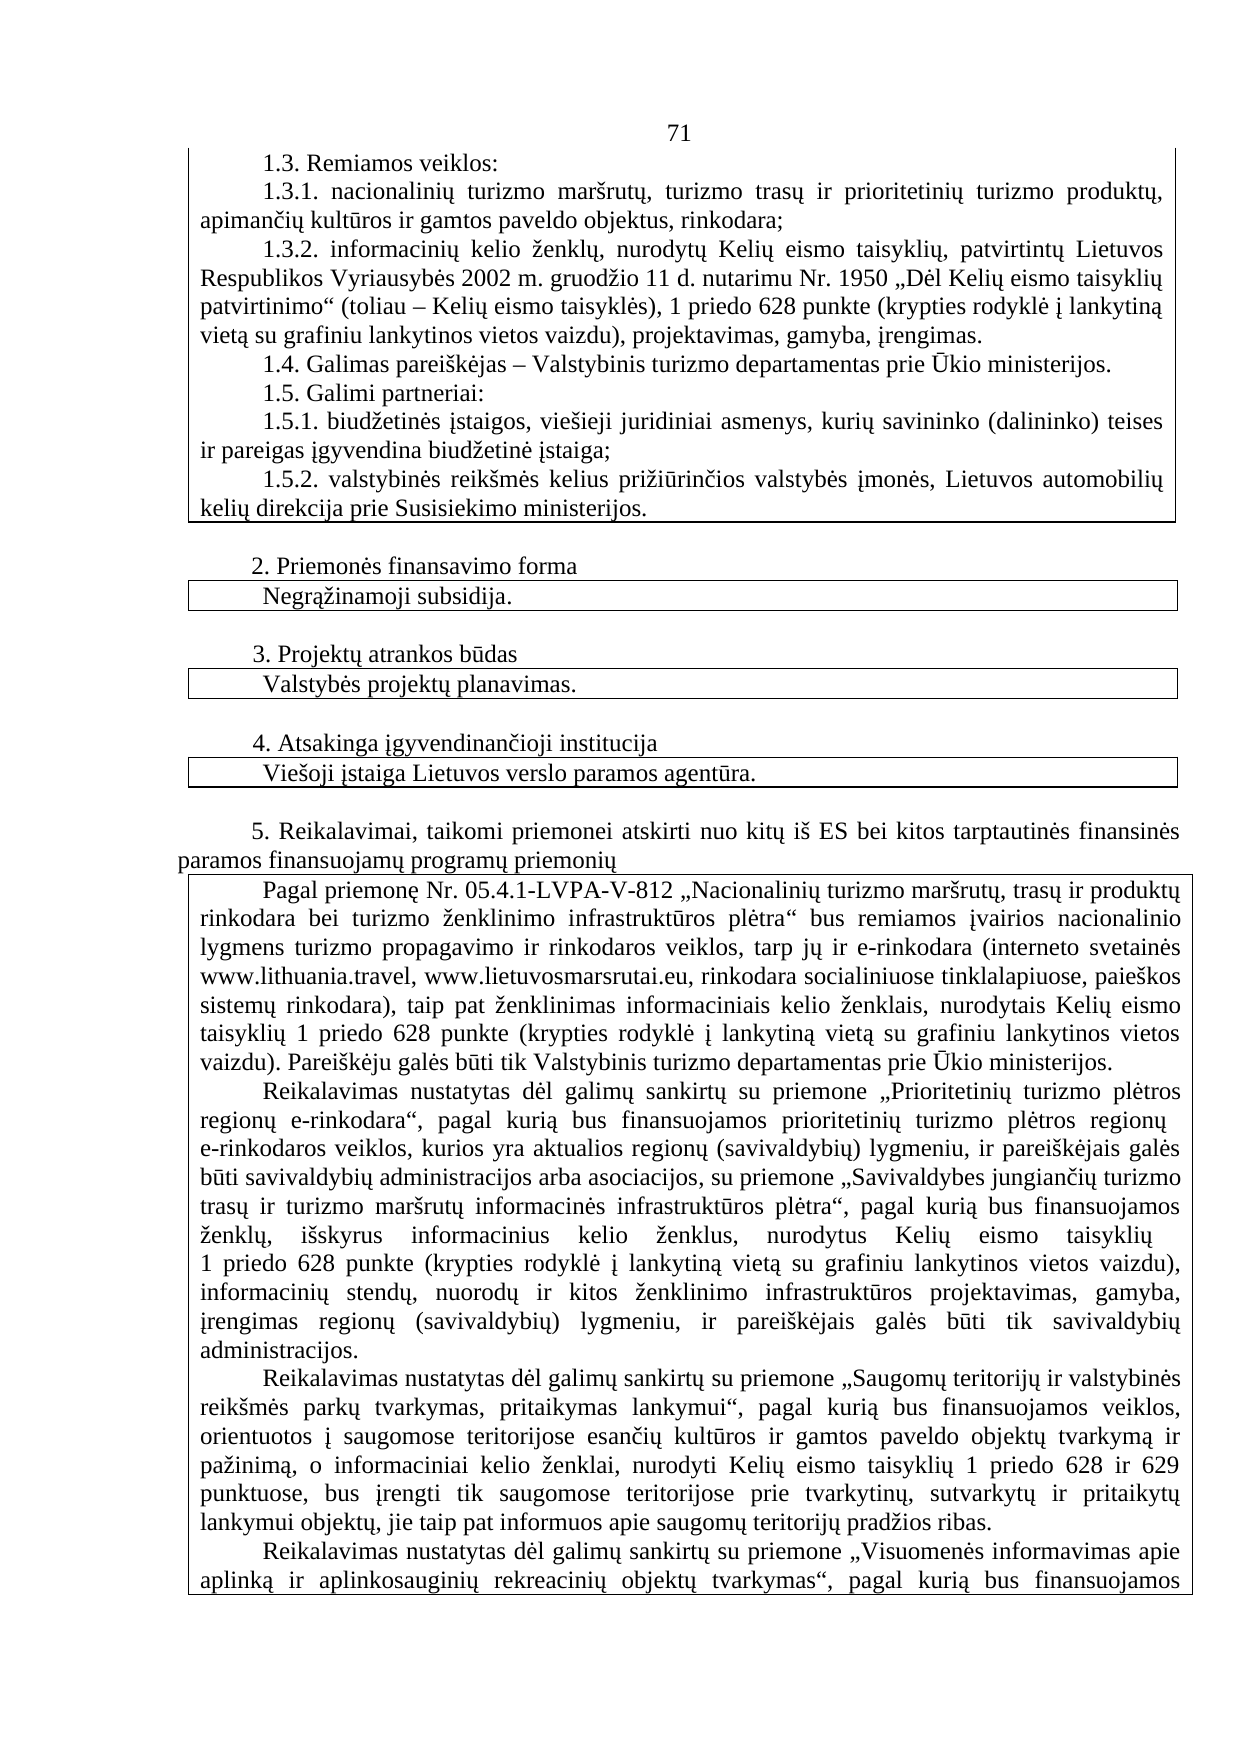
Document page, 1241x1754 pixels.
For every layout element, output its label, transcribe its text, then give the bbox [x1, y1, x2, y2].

table_header Valstybės projektų planavimas. [189, 669, 1177, 698]
text 3. Projektų atrankos būdas [252, 639, 1181, 668]
table_header Pagal priemonę Nr. 05.4.1-LVPA-V-812 „Nacionalinių turizmo maršrutų, trasų ir produktų rinkodara bei turizmo ženklinimo infrastruktūros plėtra“ bus remiamos įvairios nacionalinio lygmens turizmo propagavimo ir rinkodaros veiklos, tarp jų ir e-rinkodara (interneto svetainės www.lithuania.travel, www.lietuvosmarsrutai.eu, rinkodara socialiniuose tinklalapiuose, paieškos sistemų rinkodara), taip pat ženklinimas informaciniais kelio ženklais, nurodytais Kelių eismo taisyklių 1 priedo 628 punkte (krypties rodyklė į lankytiną vietą su grafiniu lankytinos vietos vaizdu). Pareiškėju galės būti tik Valstybinis turizmo departamentas prie Ūkio ministerijos. Reikalavimas nustatytas dėl galimų sankirtų su priemone „Prioritetinių turizmo plėtros regionų e-rinkodara“, pagal kurią bus finansuojamos prioritetinių turizmo plėtros regionų e-rinkodaros veiklos, kurios yra aktualios regionų (savivaldybių) lygmeniu, ir pareiškėjais galės būti savivaldybių administracijos arba asociacijos, su priemone „Savivaldybes jungiančių turizmo trasų ir turizmo maršrutų informacinės infrastruktūros plėtra“, pagal kurią bus finansuojamos ženklų, išskyrus informacinius kelio ženklus, nurodytus Kelių eismo taisyklių 1 priedo 628 punkte (krypties rodyklė į lankytiną vietą su grafiniu lankytinos vietos vaizdu), informacinių stendų, nuorodų ir kitos ženklinimo infrastruktūros projektavimas, gamyba, įrengimas regionų (savivaldybių) lygmeniu, ir pareiškėjais galės būti tik savivaldybių administracijos. Reikalavimas nustatytas dėl galimų sankirtų su priemone „Saugomų teritorijų ir valstybinės reikšmės parkų tvarkymas, pritaikymas lankymui“, pagal kurią bus finansuojamos veiklos, orientuotos į saugomose teritorijose esančių kultūros ir gamtos paveldo objektų tvarkymą ir pažinimą, o informaciniai kelio ženklai, nurodyti Kelių eismo taisyklių 1 priedo 628 ir 629 punktuose, bus įrengti tik saugomose teritorijose prie tvarkytinų, sutvarkytų ir pritaikytų lankymui objektų, jie taip pat informuos apie saugomų teritorijų pradžios ribas. Reikalavimas nustatytas dėl galimų sankirtų su priemone „Visuomenės informavimas apie aplinką ir aplinkosauginių rekreacinių objektų tvarkymas“, pagal kurią bus finansuojamos [189, 875, 1192, 1593]
text 2. Priemonės finansavimo forma [251, 551, 1181, 580]
text 5. Reikalavimai, taikomi priemonei atskirti nuo kitų iš ES bei kitos tarptautinės finansinės paramos finansuojamų programų priemonių [177, 816, 1181, 874]
table_cell 1.4. Galimas pareiškėjas – Valstybinis turizmo departamentas prie Ūkio ministerijos. 1.5. Galimi partneriai: 1.5.1. biudžetinės įstaigos, viešieji juridiniai asmenys, kurių savininko (dalininko) teises ir pareigas įgyvendina biudžetinė įstaiga; 1.5.2. valstybinės reikšmės kelius prižiūrinčios valstybės įmonės, Lietuvos automobilių kelių direkcija prie Susisiekimo ministerijos. [189, 349, 1175, 521]
text 4. Atsakinga įgyvendinančioji institucija [252, 728, 1181, 757]
table_header Negrąžinamoji subsidija. [189, 581, 1177, 610]
table_header Viešoji įstaiga Lietuvos verslo paramos agentūra. [189, 758, 1177, 786]
table_cell 1.3. Remiamos veiklos: 1.3.1. nacionalinių turizmo maršrutų, turizmo trasų ir prioritetinių turizmo produktų, apimančių kultūros ir gamtos paveldo objektus, rinkodara; 1.3.2. informacinių kelio ženklų, nurodytų Kelių eismo taisyklių, patvirtintų Lietuvos Respublikos Vyriausybės 2002 m. gruodžio 11 d. nutarimu Nr. 1950 „Dėl Kelių eismo taisyklių patvirtinimo“ (toliau – Kelių eismo taisyklės), 1 priedo 628 punkte (krypties rodyklė į lankytiną vietą su grafiniu lankytinos vietos vaizdu), projektavimas, gamyba, įrengimas. [189, 148, 1175, 349]
